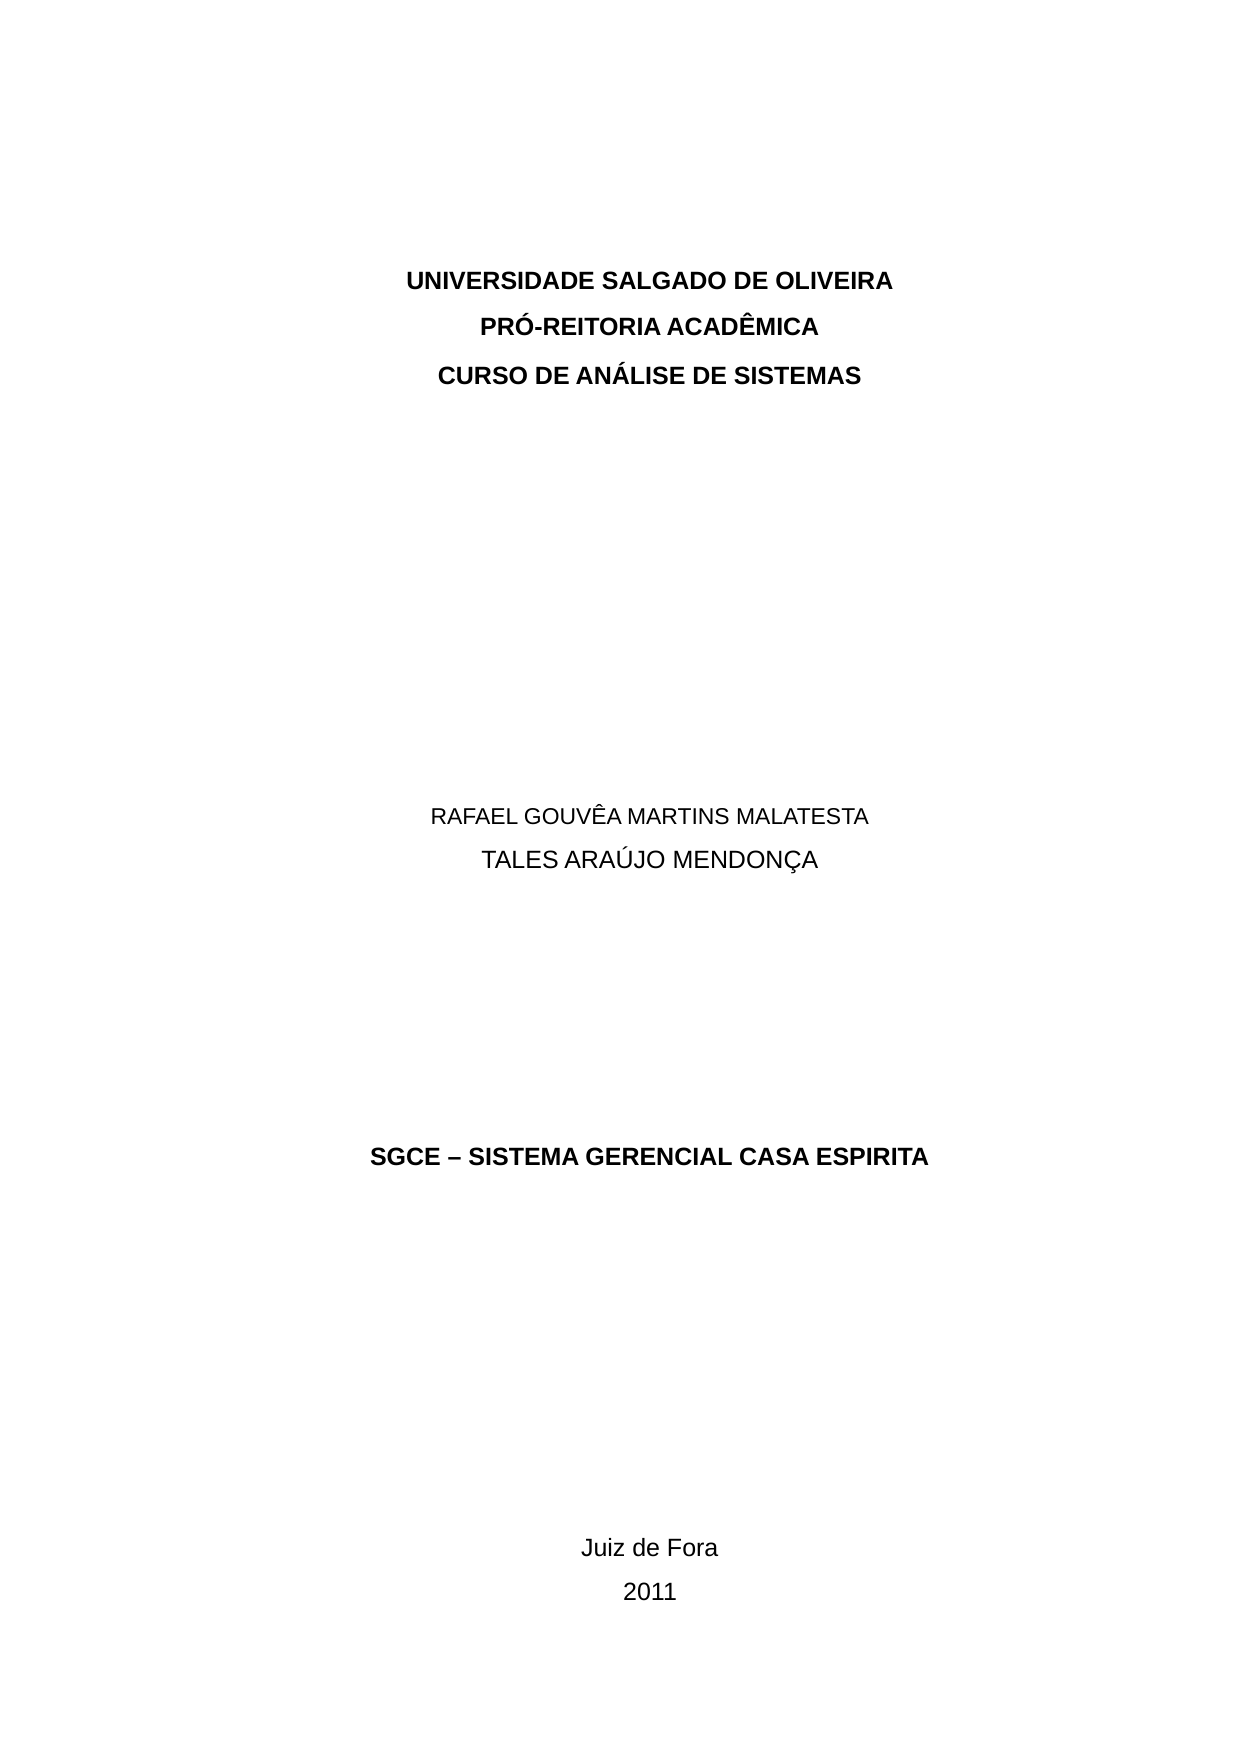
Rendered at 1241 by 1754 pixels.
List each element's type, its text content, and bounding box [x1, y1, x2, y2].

text CURSO DE ANÁLISE DE SISTEMAS [177, 361, 1122, 390]
text PRÓ-REITORIA ACADÊMICA [177, 312, 1122, 341]
text UNIVERSIDADE SALGADO DE OLIVEIRA [177, 266, 1122, 294]
text 2011 [177, 1576, 1122, 1605]
text Juiz de Fora [177, 1533, 1122, 1562]
text RAFAEL GOUVÊA MARTINS MALATESTA [177, 803, 1122, 829]
text TALES ARAÚJO MENDONÇA [177, 845, 1122, 874]
text SGCE – SISTEMA GERENCIAL CASA ESPIRITA [177, 1141, 1122, 1170]
